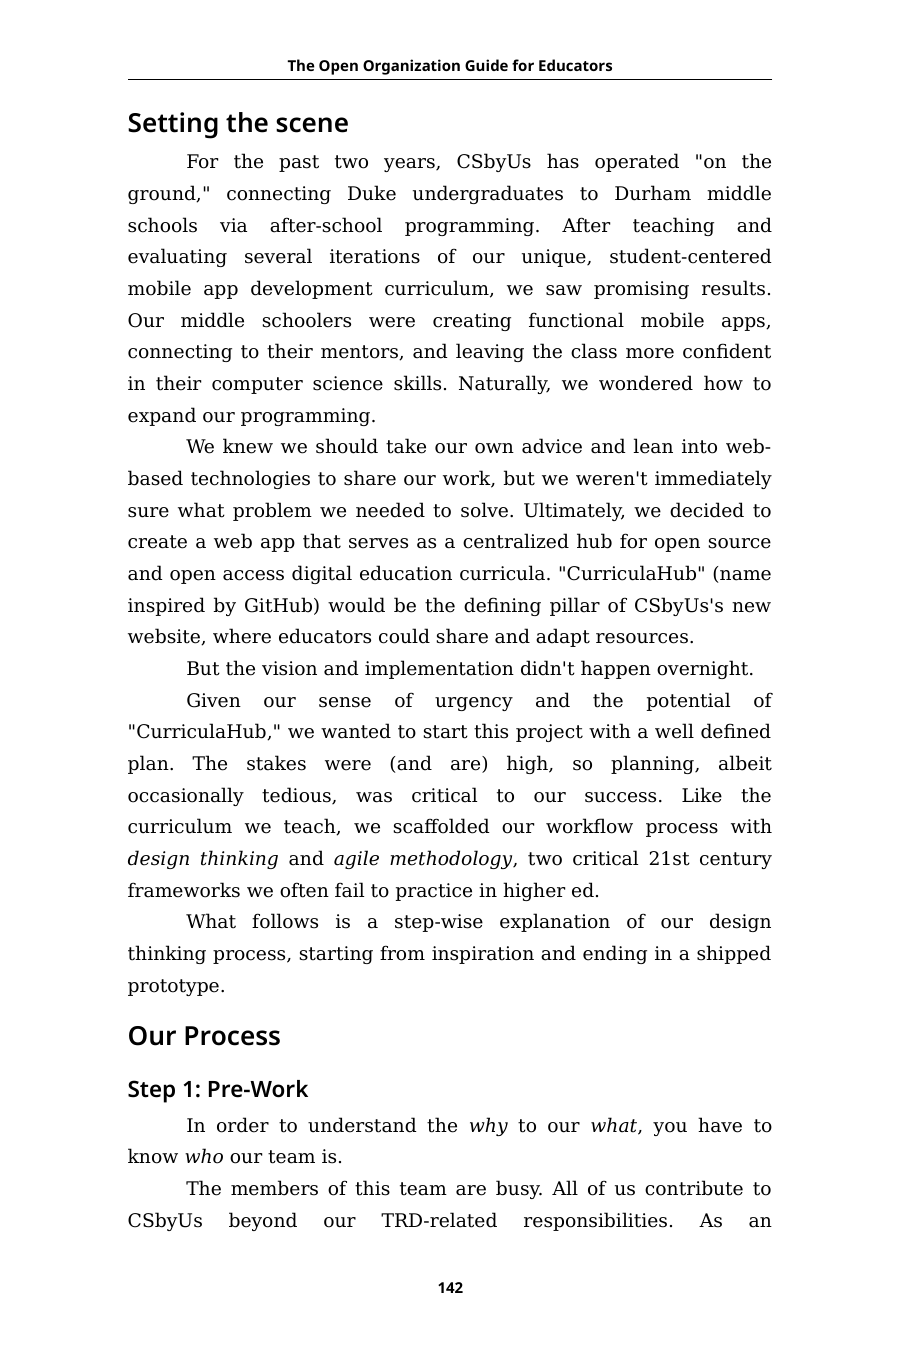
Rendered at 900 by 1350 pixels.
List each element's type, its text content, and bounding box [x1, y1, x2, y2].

subtitle Setting the scene [127, 109, 772, 139]
text In order to understand the why to our what, you have to know who our team is. [127, 1115, 772, 1168]
text We knew we should take our own advice and lean into web-based technologies to share our work, but we weren't immediately sure what problem we needed to solve. Ultimately, we decided to create a web app that serves as a centralized hub for open source and open access digital education curricula. "CurriculaHub" (name inspired by GitHub) would be the defining pillar of CSbyUs's new website, where educators could share and adapt resources. [127, 437, 772, 648]
text What follows is a step-wise explanation of our design thinking process, starting from inspiration and ending in a shipped prototype. [127, 912, 772, 997]
text Given our sense of urgency and the potential of "CurriculaHub," we wanted to start this project with a well defined plan. The stakes were (and are) high, so planning, albeit occasionally tedious, was critical to our success. Like the curriculum we teach, we scaffolded our workflow process with design thinking and agile methodology, two critical 21st century frameworks we often fail to practice in higher ed. [127, 690, 772, 902]
subtitle Our Process [127, 1021, 772, 1051]
text For the past two years, CSbyUs has operated "on the ground," connecting Duke undergraduates to Durham middle schools via after-school programming. After teaching and evaluating several iterations of our unique, student-centered mobile app development curriculum, we saw promising results. Our middle schoolers were creating functional mobile apps, connecting to their mentors, and leaving the class more confident in their computer science skills. Naturally, we wondered how to expand our programming. [127, 152, 772, 427]
text But the vision and implementation didn't happen overnight. [127, 658, 772, 680]
subtitle Step 1: Pre-Work [127, 1076, 772, 1102]
text The members of this team are busy. All of us contribute to CSbyUs beyond our TRD-related responsibilities. As an [127, 1178, 772, 1232]
